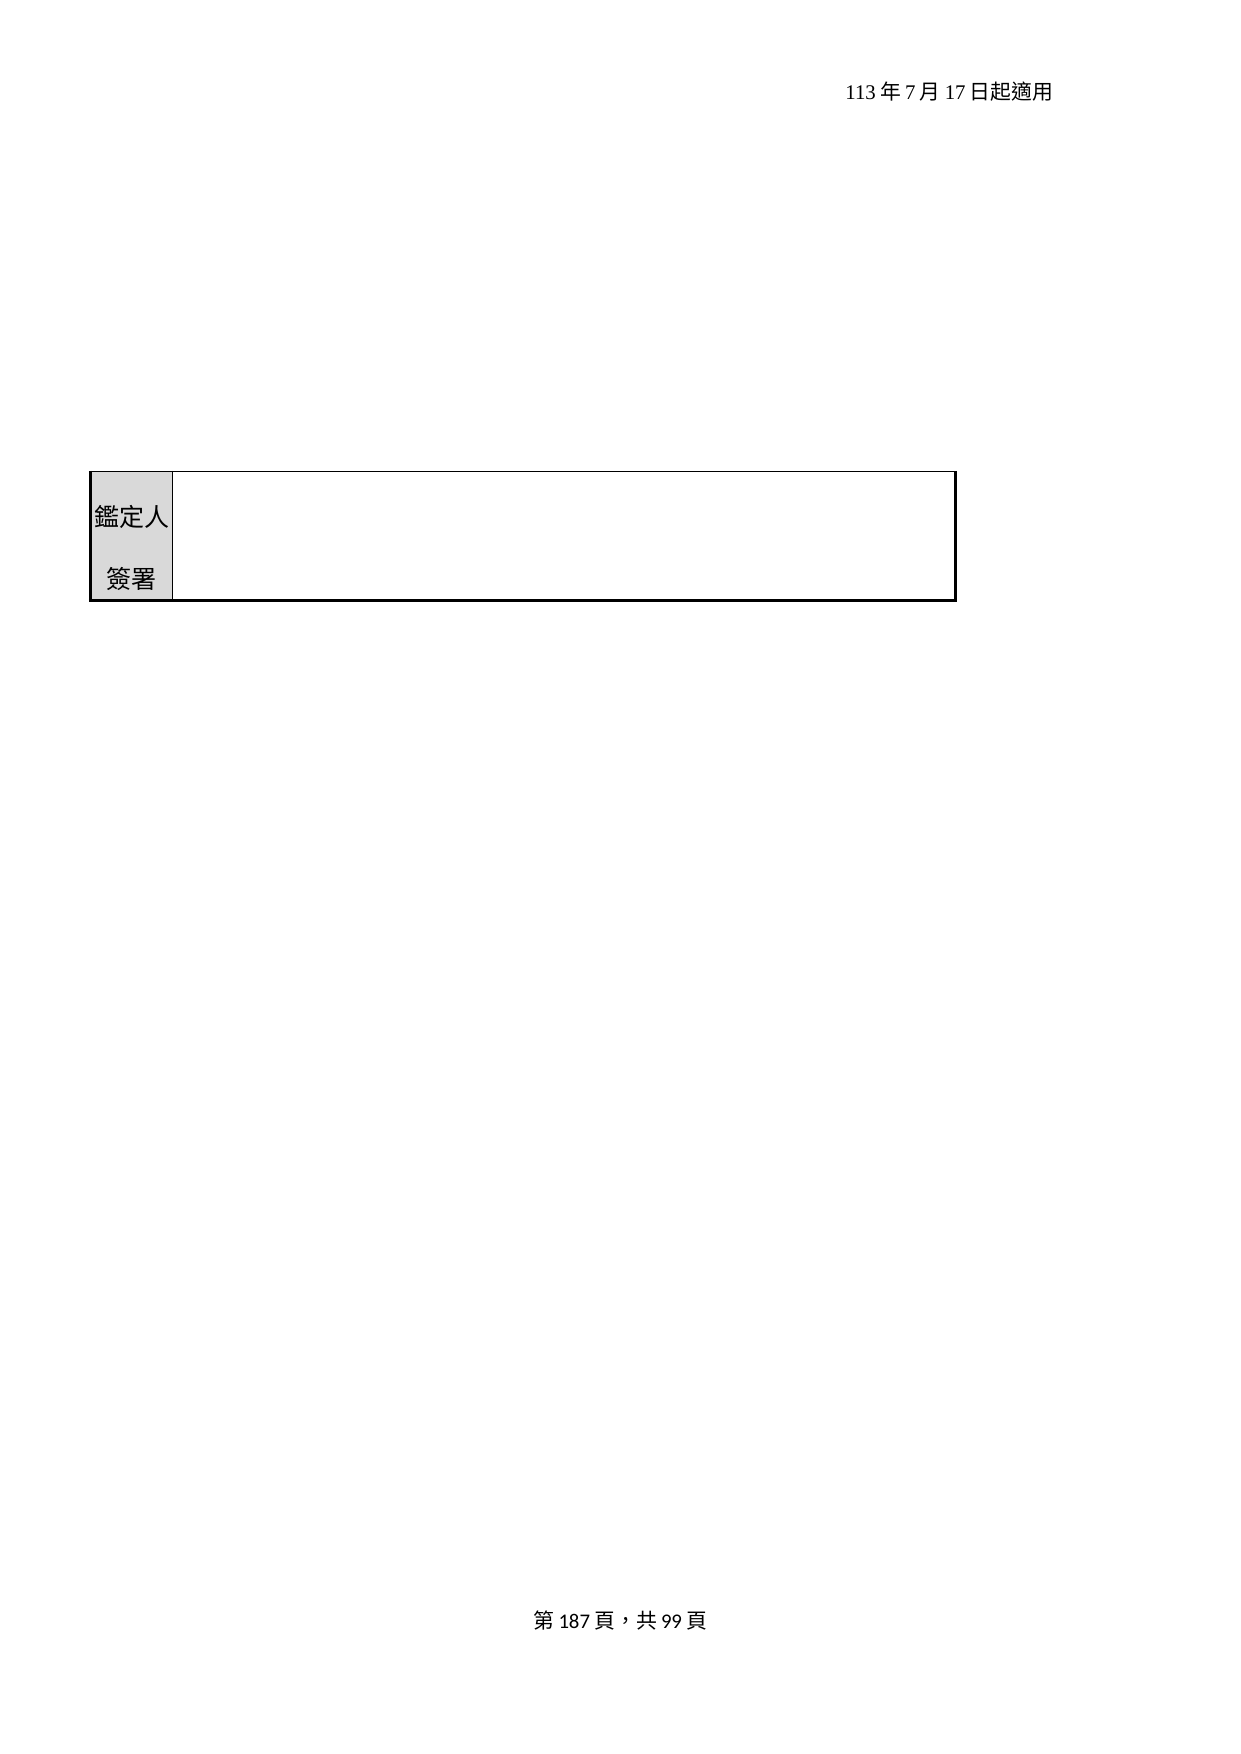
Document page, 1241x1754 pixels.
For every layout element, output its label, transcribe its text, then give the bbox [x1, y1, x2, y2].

table_cell 鑑定人簽署 [92, 472, 172, 599]
table_cell [173, 472, 954, 599]
